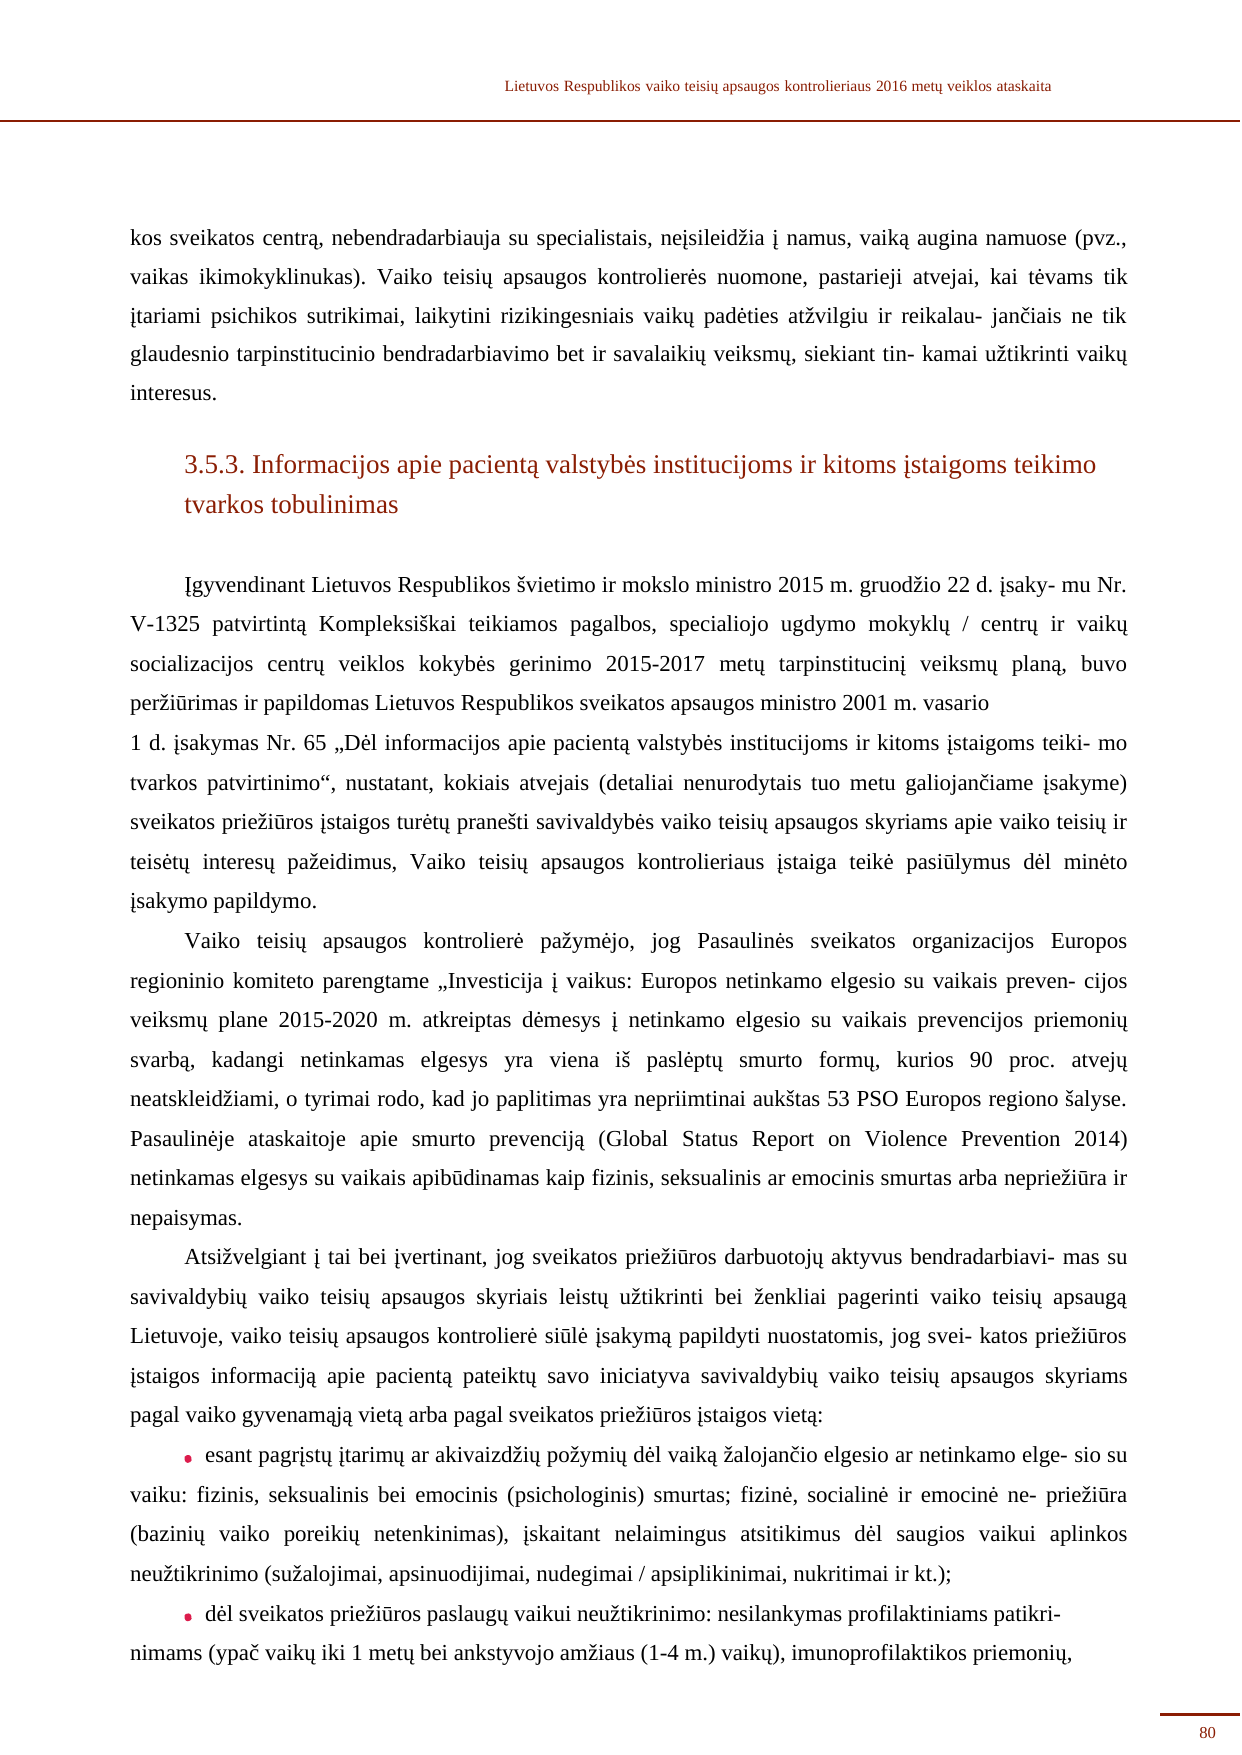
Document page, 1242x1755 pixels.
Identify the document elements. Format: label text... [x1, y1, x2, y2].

text Įgyvendinant Lietuvos Respublikos švietimo ir mokslo ministro 2015 m. gruodžio 22 d. įsaky- mu Nr. V-1325 patvirtintą Kompleksiškai teikiamos pagalbos, specialiojo ugdymo mokyklų / centrų ir vaikų socializacijos centrų veiklos kokybės gerinimo 2015-2017 metų tarpinstitucinį veiksmų planą, buvo peržiūrimas ir papildomas Lietuvos Respublikos sveikatos apsaugos ministro 2001 m. vasario [130, 571, 1129, 716]
text 3.5.3. Informacijos apie pacientą valstybės institucijoms ir kitoms įstaigoms teikimo tvarkos tobulinimas [184, 448, 1129, 519]
text dėl sveikatos priežiūros paslaugų vaikui neužtikrinimo: nesilankymas profilaktiniams patikri- [205, 1600, 1242, 1626]
text nimams (ypač vaikų iki 1 metų bei ankstyvojo amžiaus (1-4 m.) vaikų), imunoprofilaktikos priemonių, [130, 1639, 1128, 1666]
text Vaiko teisių apsaugos kontrolierė pažymėjo, jog Pasaulinės sveikatos organizacijos Europos regioninio komiteto parengtame „Investicija į vaikus: Europos netinkamo elgesio su vaikais preven- cijos veiksmų plane 2015-2020 m. atkreiptas dėmesys į netinkamo elgesio su vaikais prevencijos priemonių svarbą, kadangi netinkamas elgesys yra viena iš paslėptų smurto formų, kurios 90 proc. atvejų neatskleidžiami, o tyrimai rodo, kad jo paplitimas yra nepriimtinai aukštas 53 PSO Europos regiono šalyse. Pasaulinėje ataskaitoje apie smurto prevenciją (Global Status Report on Violence Prevention 2014) netinkamas elgesys su vaikais apibūdinamas kaip fizinis, seksualinis ar emocinis smurtas arba nepriežiūra ir nepaisymas. [130, 927, 1129, 1230]
text 1 d. įsakymas Nr. 65 „Dėl informacijos apie pacientą valstybės institucijoms ir kitoms įstaigoms teiki- mo tvarkos patvirtinimo“, nustatant, kokiais atvejais (detaliai nenurodytais tuo metu galiojančiame įsakyme) sveikatos priežiūros įstaigos turėtų pranešti savivaldybės vaiko teisių apsaugos skyriams apie vaiko teisių ir teisėtų interesų pažeidimus, Vaiko teisių apsaugos kontrolieriaus įstaiga teikė pasiūlymus dėl minėto įsakymo papildymo. [130, 729, 1129, 914]
text esant pagrįstų įtarimų ar akivaizdžių požymių dėl vaiką žalojančio elgesio ar netinkamo elge- sio su vaiku: fizinis, seksualinis bei emocinis (psichologinis) smurtas; fizinė, socialinė ir emocinė ne- priežiūra (bazinių vaiko poreikių netenkinimas), įskaitant nelaimingus atsitikimus dėl saugios vaikui aplinkos neužtikrinimo (sužalojimai, apsinuodijimai, nudegimai / apsiplikinimai, nukritimai ir kt.); [130, 1441, 1129, 1586]
text kos sveikatos centrą, nebendradarbiauja su specialistais, neįsileidžia į namus, vaiką augina namuose (pvz., vaikas ikimokyklinukas). Vaiko teisių apsaugos kontrolierės nuomone, pastarieji atvejai, kai tėvams tik įtariami psichikos sutrikimai, laikytini rizikingesniais vaikų padėties atžvilgiu ir reikalau- jančiais ne tik glaudesnio tarpinstitucinio bendradarbiavimo bet ir savalaikių veiksmų, siekiant tin- kamai užtikrinti vaikų interesus. [130, 224, 1129, 405]
text Atsižvelgiant į tai bei įvertinant, jog sveikatos priežiūros darbuotojų aktyvus bendradarbiavi- mas su savivaldybių vaiko teisių apsaugos skyriais leistų užtikrinti bei ženkliai pagerinti vaiko teisių apsaugą Lietuvoje, vaiko teisių apsaugos kontrolierė siūlė įsakymą papildyti nuostatomis, jog svei- katos priežiūros įstaigos informaciją apie pacientą pateiktų savo iniciatyva savivaldybių vaiko teisių apsaugos skyriams pagal vaiko gyvenamąją vietą arba pagal sveikatos priežiūros įstaigos vietą: [130, 1243, 1129, 1428]
